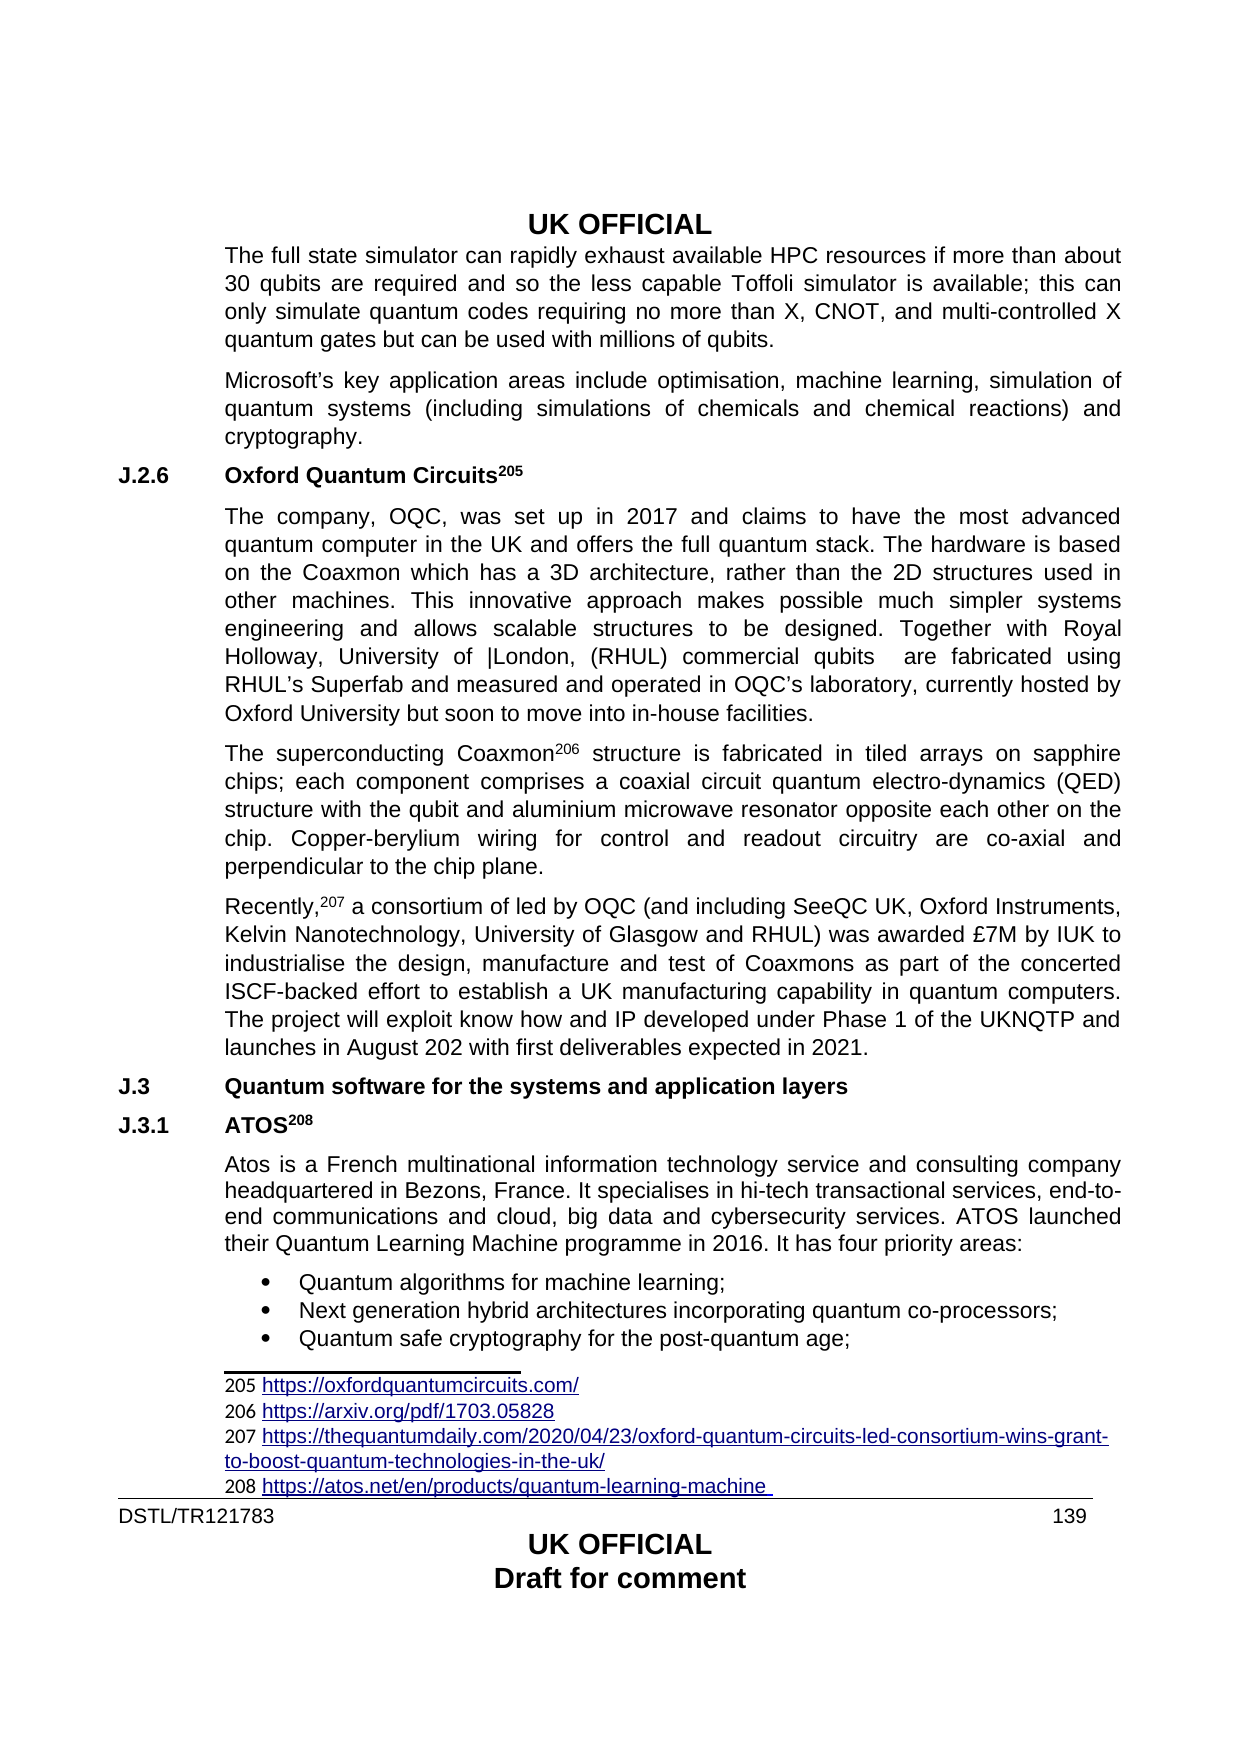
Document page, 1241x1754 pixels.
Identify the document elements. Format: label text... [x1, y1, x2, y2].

text The full state simulator can rapidly exhaust available HPC resources if more than about 30 qubits are required and so the less capable Toffoli simulator is available; this can only simulate quantum codes requiring no more than X, CNOT, and multi-controlled X quantum gates but can be used with millions of qubits. [224, 240, 1122, 353]
text The company, OQC, was set up in 2017 and claims to have the most advanced quantum computer in the UK and offers the full quantum stack. The hardware is based on the Coaxmon which has a 3D architecture, rather than the 2D structures used in other machines. This innovative approach makes possible much simpler systems engineering and allows scalable structures to be designed. Together with Royal Holloway, University of |London, (RHUL) commercial qubits are fabricated using RHUL’s Superfab and measured and operated in OQC’s laboratory, currently hosted by Oxford University but soon to move into in-house facilities. [224, 501, 1122, 726]
text https://arxiv.org/pdf/1703.05828 [224, 1398, 1122, 1423]
text Atos is a French multinational information technology service and consulting company headquartered in Bezons, France. It specialises in hi-tech transactional services, end-to-end communications and cloud, big data and cybersecurity services. ATOS launched their Quantum Learning Machine programme in 2016. It has four priority areas: [224, 1151, 1122, 1256]
list ATOS [118, 1112, 1122, 1138]
text Recently, a consortium of led by OQC (and including SeeQC UK, Oxford Instruments, Kelvin Nanotechnology, University of Glasgow and RHUL) was awarded £7M by IUK to industrialise the design, manufacture and test of Coaxmons as part of the concerted ISCF-backed effort to establish a UK manufacturing capability in quantum computers. The project will exploit know how and IP developed under Phase 1 of the UKNQTP and launches in August 202 with first deliverables expected in 2021. [224, 892, 1122, 1060]
list Oxford Quantum Circuits [118, 462, 1122, 488]
text https://thequantumdaily.com/2020/04/23/oxford-quantum-circuits-led-consortium-wins-grant-to-boost-quantum-technologies-in-the-uk/ [224, 1423, 1122, 1473]
text The superconducting Coaxmon structure is fabricated in tiled arrays on sapphire chips; each component comprises a coaxial circuit quantum electro-dynamics (QED) structure with the qubit and aluminium microwave resonator opposite each other on the chip. Copper-berylium wiring for control and readout circuitry are co-axial and perpendicular to the chip plane. [224, 738, 1122, 879]
list Quantum algorithms for machine learning; [262, 1268, 1122, 1295]
list Quantum software for the systems and application layers [118, 1073, 1122, 1099]
list https://oxfordquantumcircuits.com/ [224, 1373, 1122, 1398]
list Next generation hybrid architectures incorporating quantum co-processors; [262, 1297, 1122, 1323]
list https://atos.net/en/products/quantum-learning-machine [224, 1473, 1122, 1498]
list Quantum safe cryptography for the post-quantum age; [262, 1325, 1122, 1351]
text Microsoft’s key application areas include optimisation, machine learning, simulation of quantum systems (including simulations of chemicals and chemical reactions) and cryptography. [224, 365, 1122, 449]
